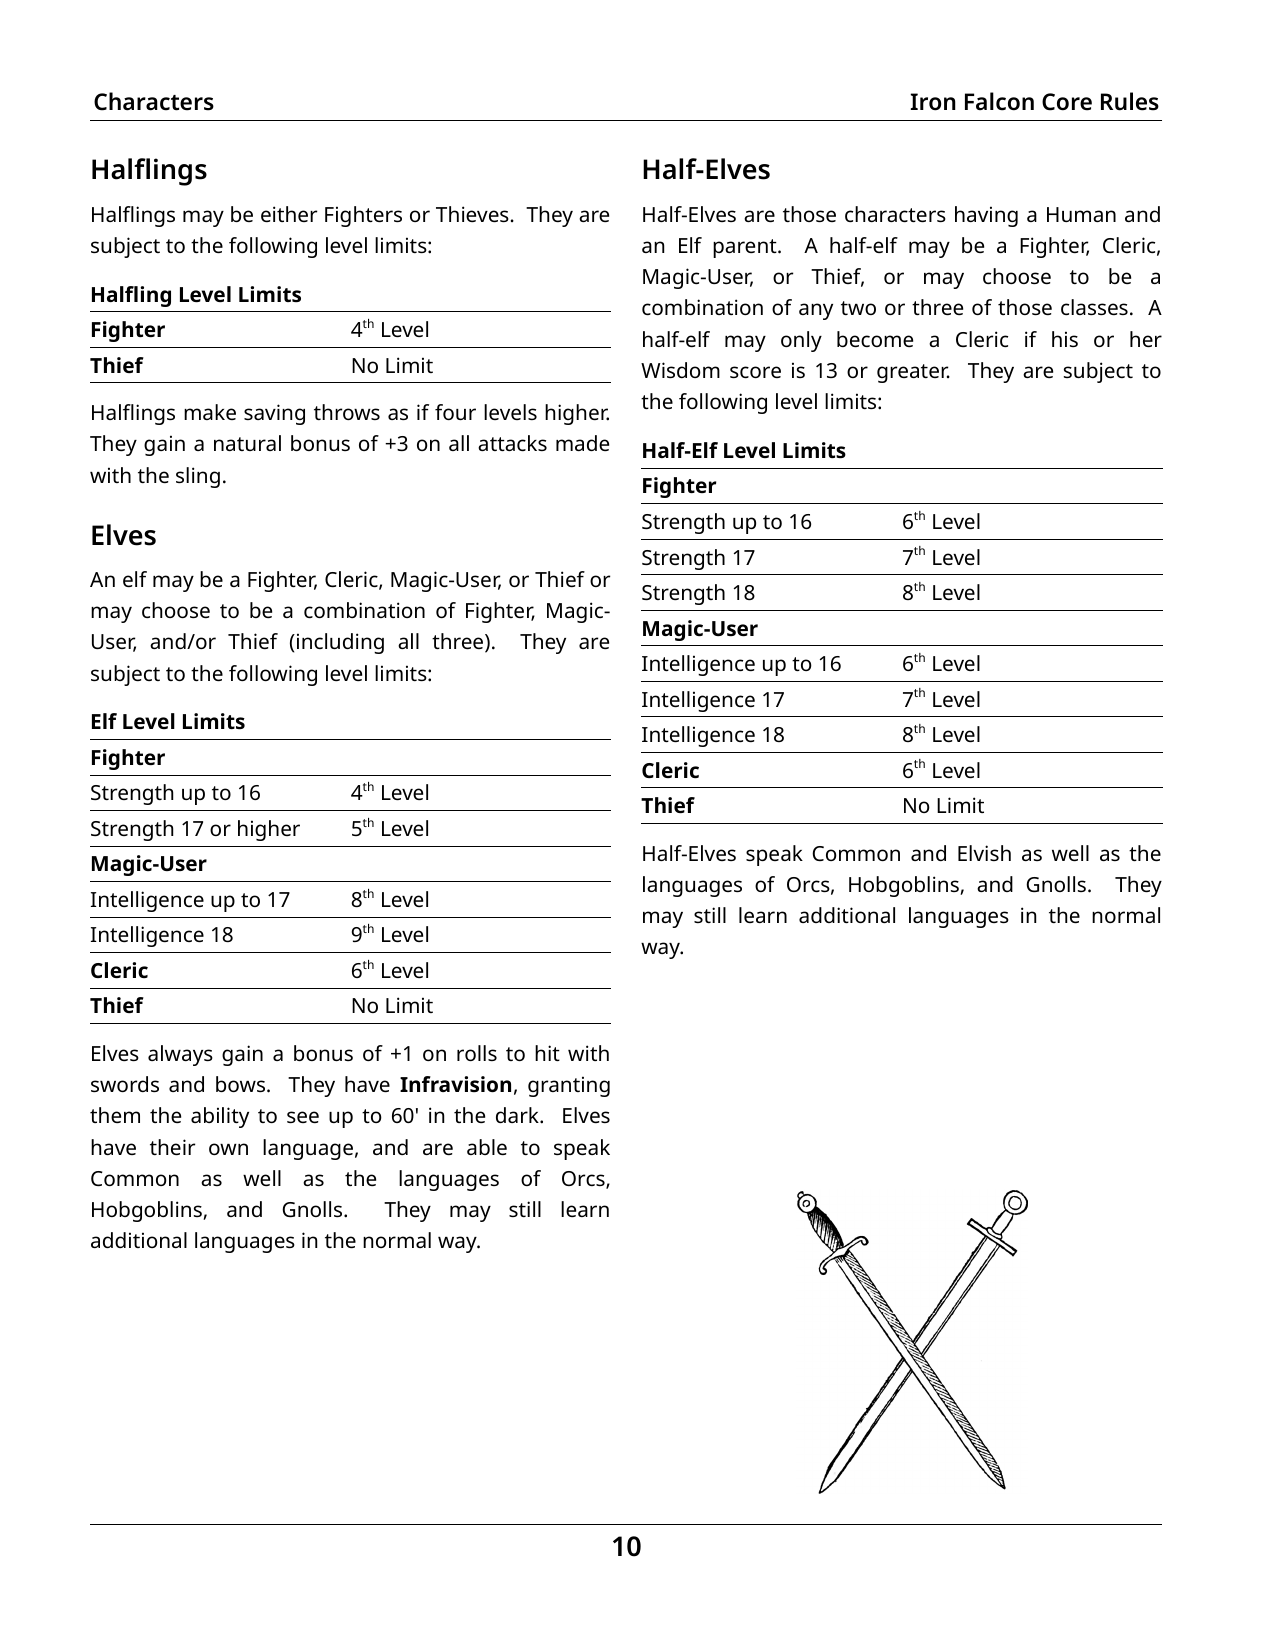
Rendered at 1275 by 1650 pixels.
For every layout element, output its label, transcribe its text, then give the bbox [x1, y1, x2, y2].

table_header Elf Level Limits [90, 705, 351, 739]
table_cell Fighter [90, 312, 351, 347]
table_cell Strength 18 [641, 575, 902, 609]
text Halflings make saving throws as if four levels higher. They gain a natural bonus of +3 on all attacks made with the sling. [90, 398, 611, 489]
subtitle Halflings [90, 151, 611, 188]
table_cell Magic-User [90, 847, 351, 881]
table_cell Fighter [90, 740, 351, 774]
table_cell Strength 17 [641, 540, 902, 574]
table_cell 6th Level [902, 504, 1162, 538]
table_cell [351, 847, 611, 881]
text Halflings may be either Fighters or Thieves. They are subject to the following level limits: [90, 200, 611, 259]
table_cell Strength up to 16 [90, 776, 351, 810]
text Half-Elves speak Common and Elvish as well as the languages of Orcs, Hobgoblins, and Gnolls. They may still learn additional languages in the normal way. [641, 839, 1162, 961]
table_cell Intelligence up to 16 [641, 646, 902, 681]
table_cell 8th Level [902, 717, 1162, 752]
table_cell 4th Level [351, 312, 611, 347]
table_cell [902, 611, 1162, 645]
text Half-Elves are those characters having a Human and an Elf parent. A half-elf may be a Fighter, Cleric, Magic-User, or Thief, or may choose to be a combination of any two or three of those classes. A half-elf may only become a Cleric if his or her Wisdom score is 13 or greater. They are subject to the following level limits: [641, 200, 1162, 416]
table_cell No Limit [351, 348, 611, 382]
picture [796, 1189, 1028, 1494]
table_cell 5th Level [351, 811, 611, 846]
table_cell [902, 469, 1162, 503]
table_cell 4th Level [351, 776, 611, 810]
table_cell No Limit [351, 989, 611, 1023]
text An elf may be a Fighter, Cleric, Magic-User, or Thief or may choose to be a combination of Fighter, Magic-User, and/or Thief (including all three). They are subject to the following level limits: [90, 565, 611, 687]
table_cell Fighter [641, 469, 902, 503]
table_cell 8th Level [902, 575, 1162, 609]
table_cell 8th Level [351, 882, 611, 917]
table_header [351, 277, 611, 311]
table_cell 6th Level [902, 646, 1162, 681]
table_header [351, 705, 611, 739]
table_cell 9th Level [351, 918, 611, 952]
table_cell Intelligence up to 17 [90, 882, 351, 917]
table_cell 7th Level [902, 540, 1162, 574]
table_cell Thief [90, 989, 351, 1023]
table_cell Intelligence 18 [641, 717, 902, 752]
table_cell [351, 740, 611, 774]
text Elves always gain a bonus of +1 on rolls to hit with swords and bows. They have Infravision, granting them the ability to see up to 60' in the dark. Elves have their own language, and are able to speak Common as well as the languages of Orcs, Hobgoblins, and Gnolls. They may still learn additional languages in the normal way. [90, 1039, 611, 1255]
table_cell 7th Level [902, 682, 1162, 716]
table_cell No Limit [902, 788, 1162, 823]
table_header Halfling Level Limits [90, 277, 351, 311]
table_cell Intelligence 17 [641, 682, 902, 716]
table_cell Intelligence 18 [90, 918, 351, 952]
table_cell Cleric [90, 953, 351, 988]
table_header Half-Elf Level Limits [641, 433, 902, 467]
subtitle Elves [90, 516, 611, 553]
table_cell Cleric [641, 753, 902, 787]
table_header [902, 433, 1162, 467]
table_cell 6th Level [902, 753, 1162, 787]
subtitle Half-Elves [641, 151, 1162, 188]
table_cell Thief [90, 348, 351, 382]
table_cell Strength 17 or higher [90, 811, 351, 846]
table_cell Thief [641, 788, 902, 823]
table_cell 6th Level [351, 953, 611, 988]
table_cell Magic-User [641, 611, 902, 645]
table_cell Strength up to 16 [641, 504, 902, 538]
